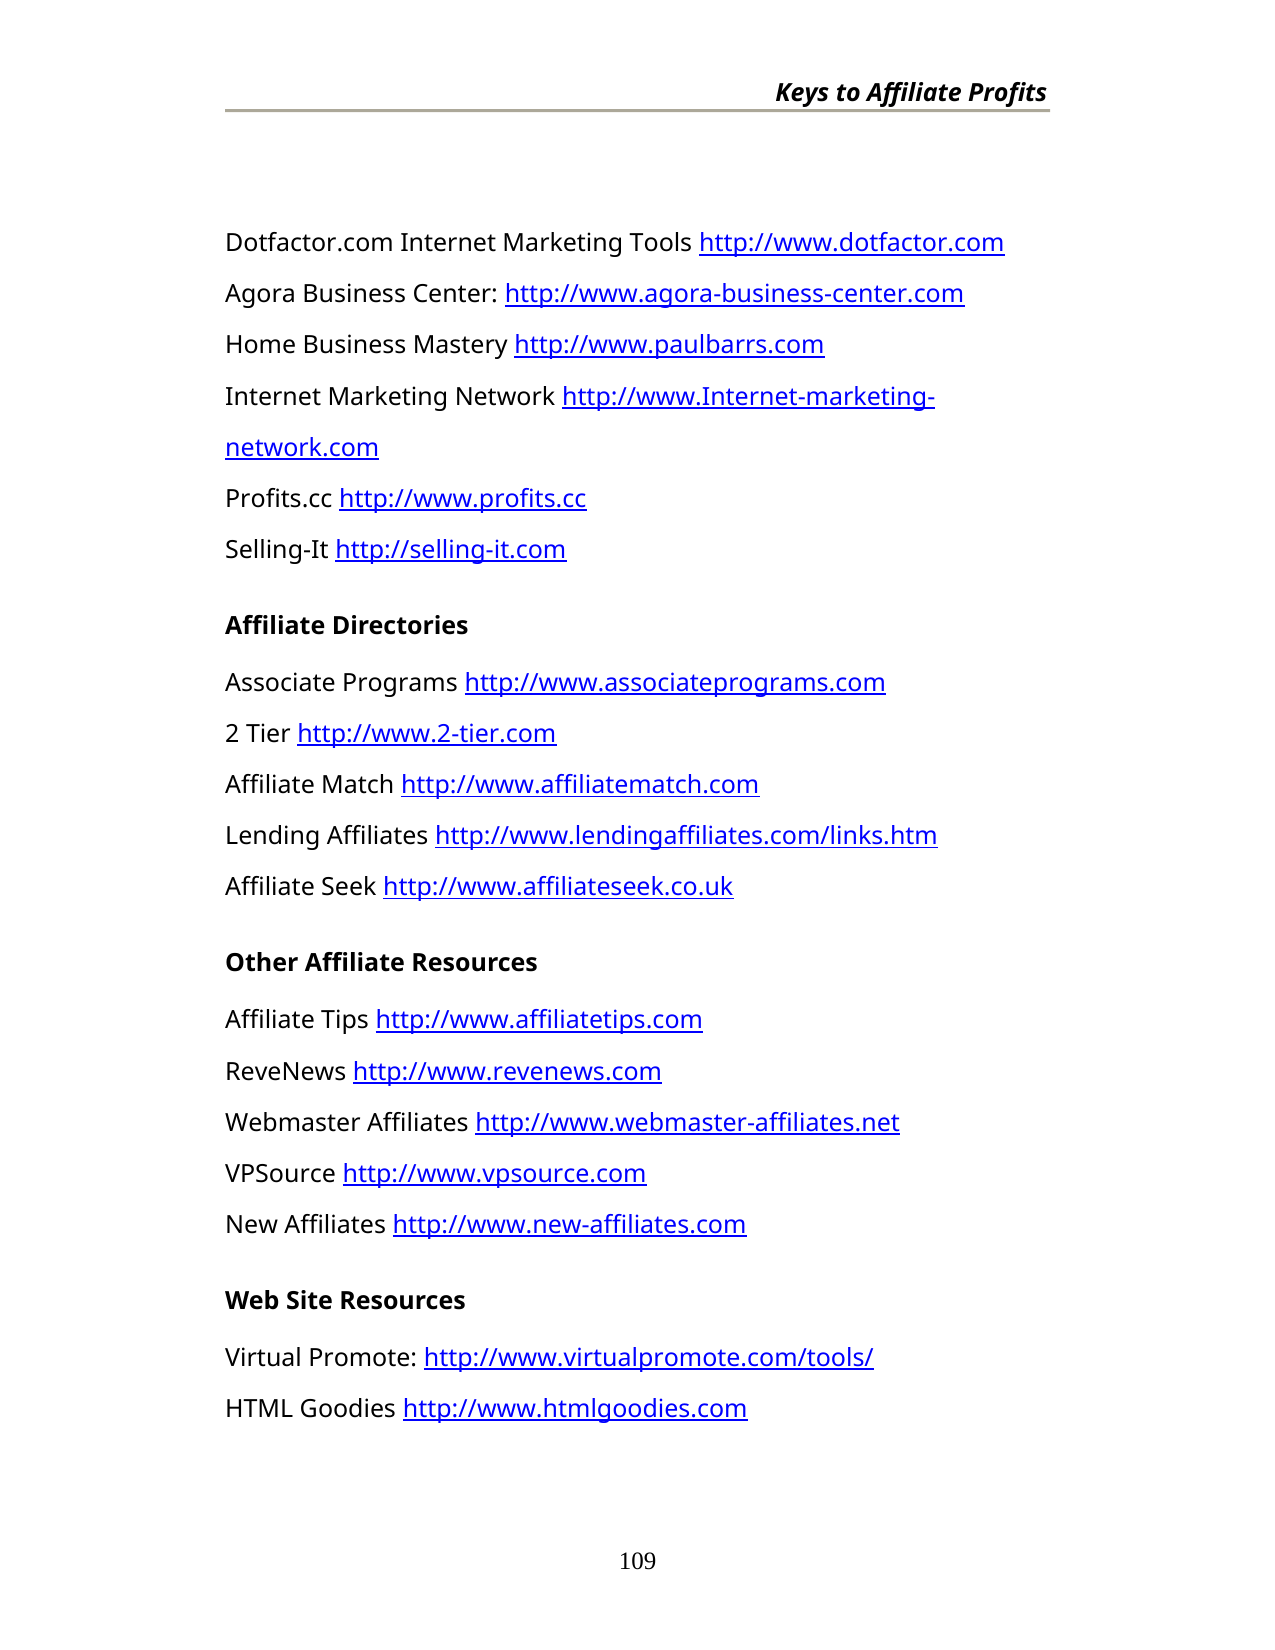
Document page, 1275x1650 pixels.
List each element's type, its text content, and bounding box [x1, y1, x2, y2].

text HTML Goodies http://www.htmlgoodies.com [225, 1391, 1050, 1425]
text New Affiliates http://www.new-affiliates.com [225, 1206, 1050, 1240]
text Lending Affiliates http://www.lendingaffiliates.com/links.htm [225, 818, 1050, 852]
text ReveNews http://www.revenews.com [225, 1053, 1050, 1087]
text Affiliate Directories [225, 607, 1050, 641]
text Selling-It http://selling-it.com [225, 531, 1050, 565]
text Home Business Mastery http://www.paulbarrs.com [225, 327, 1050, 361]
text Web Site Resources [225, 1282, 1050, 1316]
text Agora Business Center: http://www.agora-business-center.com [225, 276, 1050, 310]
text 2 Tier http://www.2-tier.com [225, 716, 1050, 750]
text Dotfactor.com Internet Marketing Tools http://www.dotfactor.com [225, 225, 1050, 259]
text Associate Programs http://www.associateprograms.com [225, 664, 1050, 699]
text Affiliate Match http://www.affiliatematch.com [225, 767, 1050, 801]
text VPSource http://www.vpsource.com [225, 1155, 1050, 1189]
text Affiliate Seek http://www.affiliateseek.co.uk [225, 869, 1050, 903]
text Webmaster Affiliates http://www.webmaster-affiliates.net [225, 1104, 1050, 1138]
text Virtual Promote: http://www.virtualpromote.com/tools/ [225, 1339, 1050, 1374]
text Profits.cc http://www.profits.cc [225, 480, 1050, 514]
text Internet Marketing Network http://www.Internet-marketing-network.com [225, 378, 1050, 463]
text Other Affiliate Resources [225, 945, 1050, 979]
text Affiliate Tips http://www.affiliatetips.com [225, 1002, 1050, 1036]
